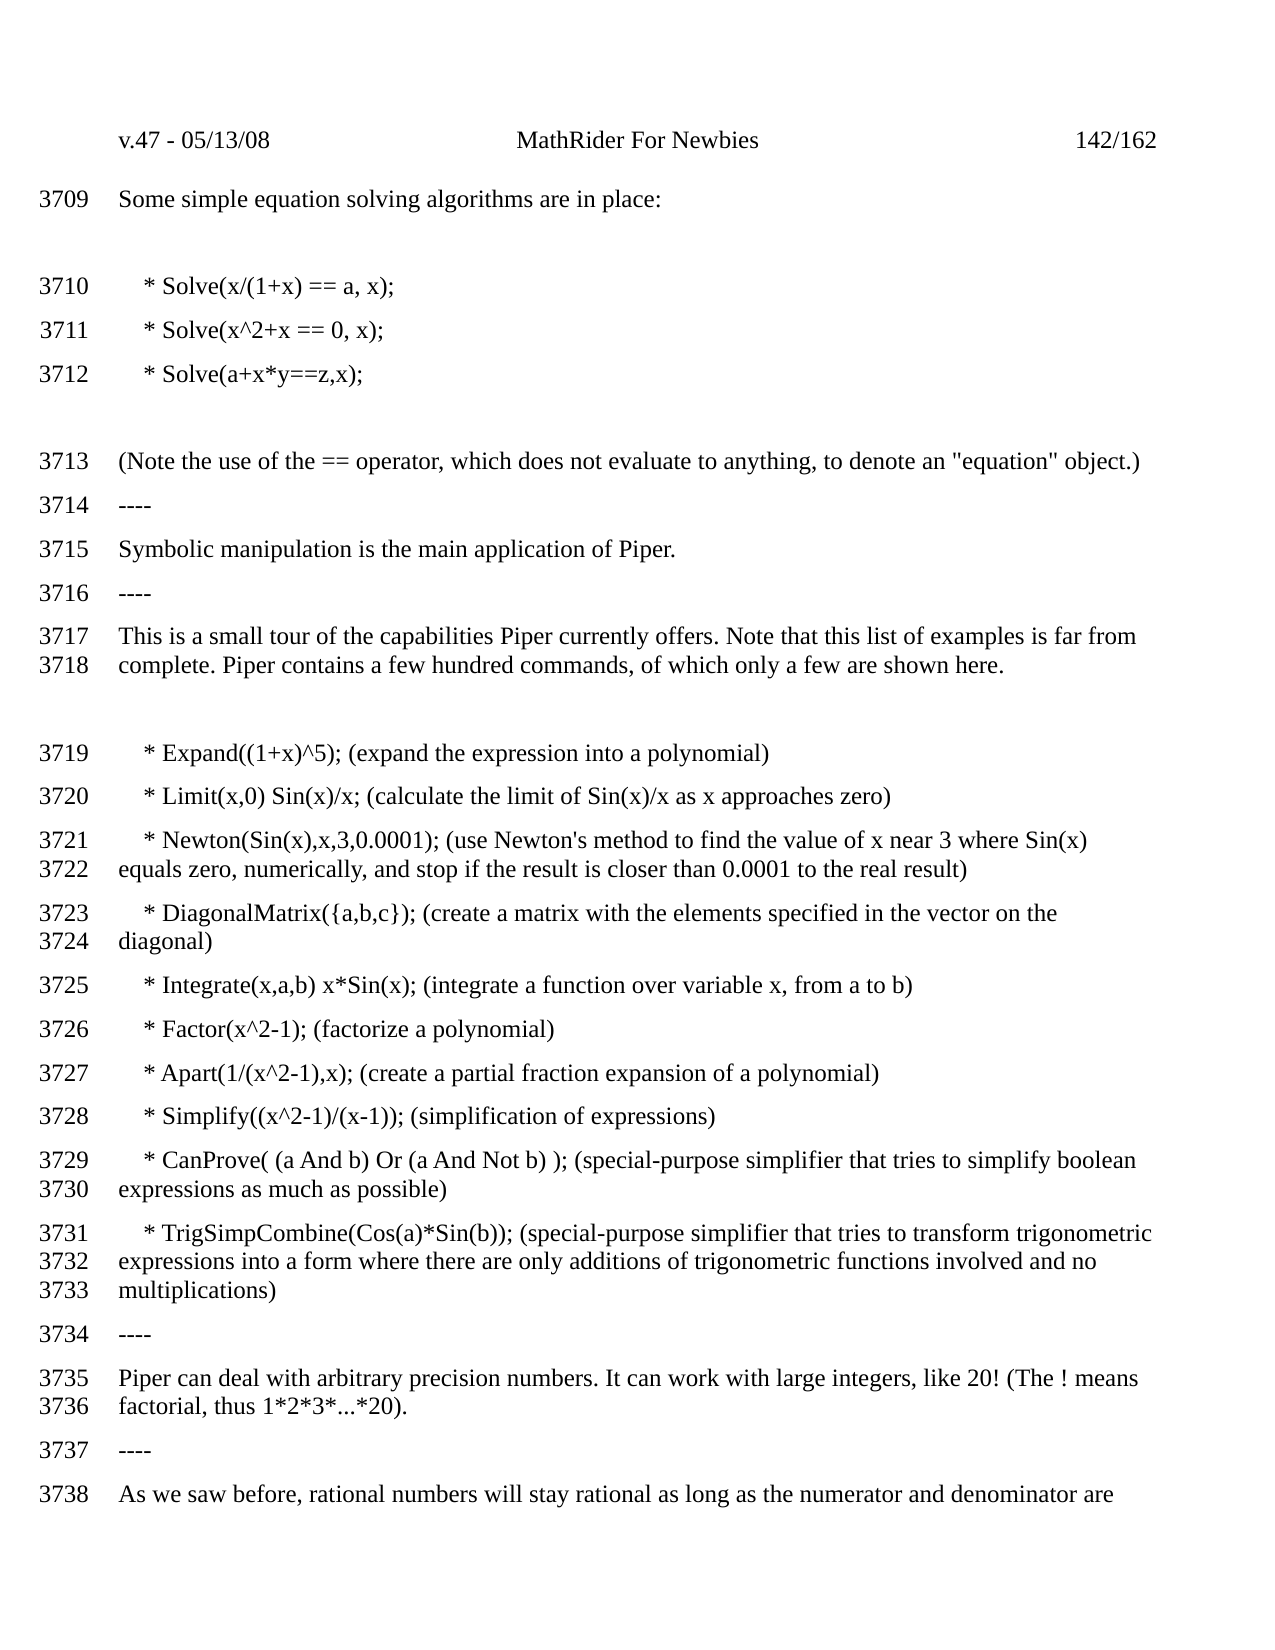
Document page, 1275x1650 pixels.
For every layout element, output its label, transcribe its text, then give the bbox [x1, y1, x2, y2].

text (Note the use of the == operator, which does not evaluate to anything, to denote an "equation" object.) [118, 446, 1157, 475]
text Symbolic manipulation is the main application of Piper. [118, 534, 1157, 563]
text Piper can deal with arbitrary precision numbers. It can work with large integers, like 20! (The ! means factorial, thus 1*2*3*...*20). [118, 1363, 1157, 1420]
text ---- [118, 578, 1157, 606]
text * Integrate(x,a,b) x*Sin(x); (integrate a function over variable x, from a to b) [118, 970, 1157, 999]
text * TrigSimpCombine(Cos(a)*Sin(b)); (special-purpose simplifier that tries to transform trigonometric expressions into a form where there are only additions of trigonometric functions involved and no multiplications) [118, 1218, 1157, 1304]
text * CanProve( (a And b) Or (a And Not b) ); (special-purpose simplifier that tries to simplify boolean expressions as much as possible) [118, 1145, 1157, 1203]
text * Expand((1+x)^5); (expand the expression into a polynomial) [118, 738, 1157, 766]
text * Factor(x^2-1); (factorize a polynomial) [118, 1014, 1157, 1043]
text * Solve(a+x*y==z,x); [118, 359, 1157, 388]
text Some simple equation solving algorithms are in place: [118, 184, 1157, 213]
text ---- [118, 1435, 1157, 1464]
text * Simplify((x^2-1)/(x-1)); (simplification of expressions) [118, 1101, 1157, 1130]
text * Solve(x/(1+x) == a, x); [118, 271, 1157, 300]
text * DiagonalMatrix({a,b,c}); (create a matrix with the elements specified in the vector on the diagonal) [118, 898, 1157, 955]
text * Limit(x,0) Sin(x)/x; (calculate the limit of Sin(x)/x as x approaches zero) [118, 781, 1157, 810]
text ---- [118, 490, 1157, 519]
text This is a small tour of the capabilities Piper currently offers. Note that this list of examples is far from complete. Piper contains a few hundred commands, of which only a few are shown here. [118, 621, 1157, 679]
text ---- [118, 1319, 1157, 1348]
text * Solve(x^2+x == 0, x); [118, 315, 1157, 344]
text * Newton(Sin(x),x,3,0.0001); (use Newton's method to find the value of x near 3 where Sin(x) equals zero, numerically, and stop if the result is closer than 0.0001 to the real result) [118, 825, 1157, 883]
text * Apart(1/(x^2-1),x); (create a partial fraction expansion of a polynomial) [118, 1058, 1157, 1086]
text As we saw before, rational numbers will stay rational as long as the numerator and denominator are [118, 1479, 1157, 1508]
